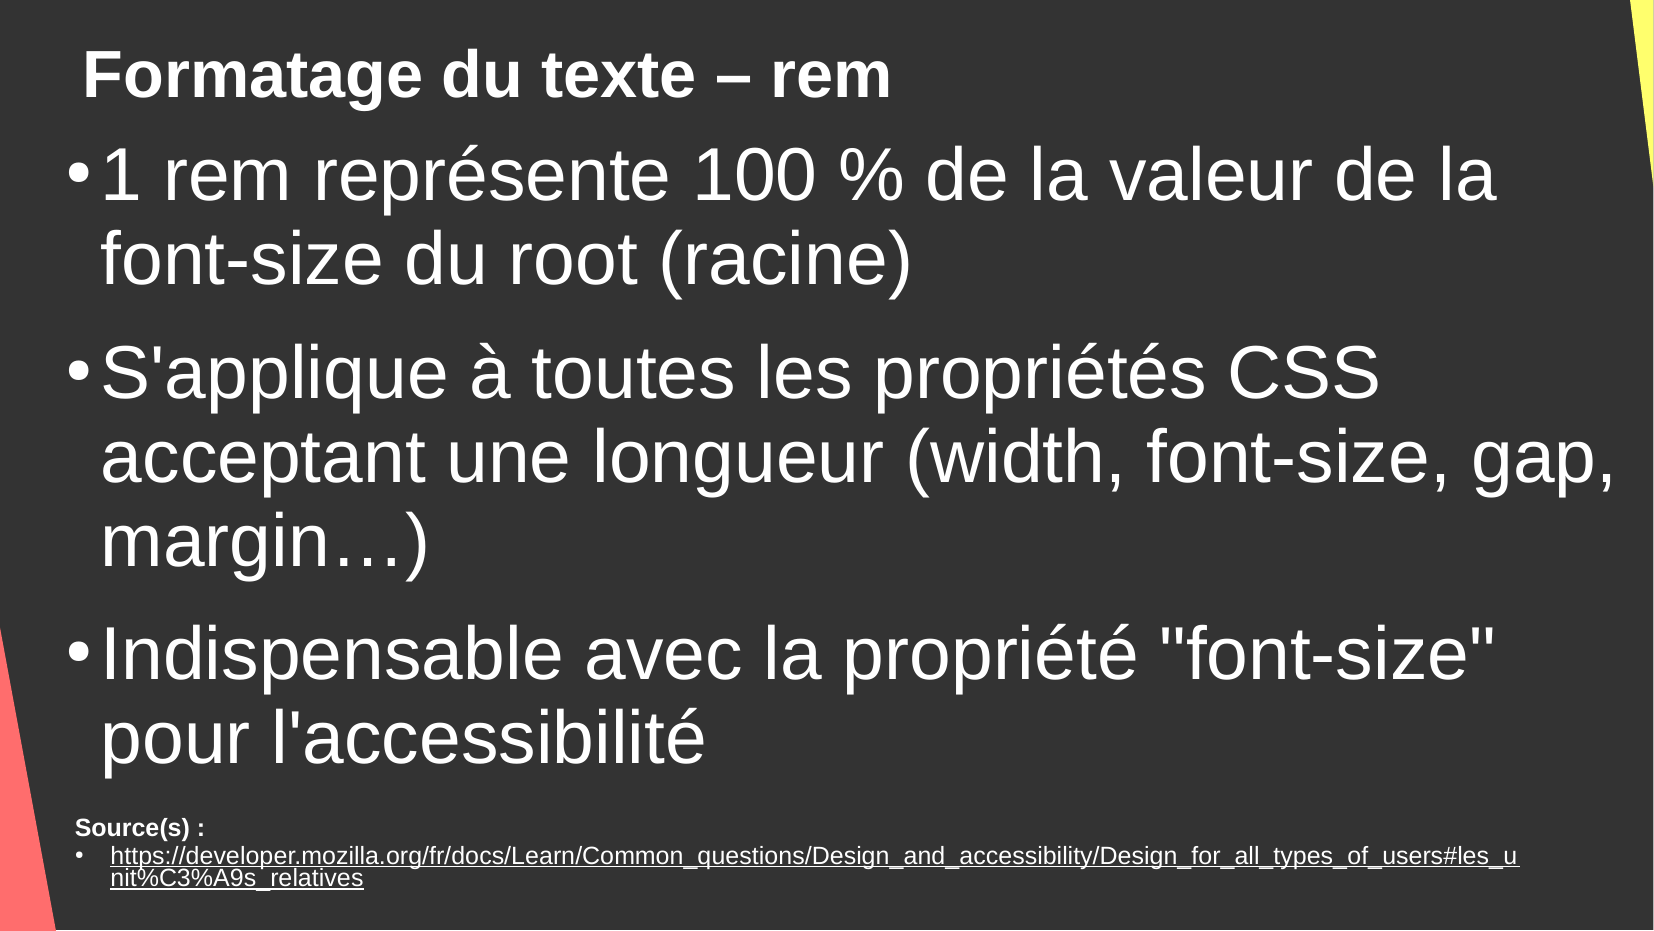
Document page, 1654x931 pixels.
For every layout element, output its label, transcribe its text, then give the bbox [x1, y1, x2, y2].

text_box Source(s) : https://developer.mozilla.org/fr/docs/Learn/Common_questions/Design_and_accessibility/Design_for_all_types_of_users#les_unit%C3%A9s_relatives [60, 806, 1546, 910]
text_box [1630, 0, 1654, 192]
title Formatage du texte – rem [82, 37, 1571, 132]
text_box [0, 627, 57, 931]
subtitle 1 rem représente 100 % de la valeur de la font-size du root (racine) S'applique à toutes les propriétés CSS acceptant une longueur (width, font-size, gap, margin…) Indispensable avec la propriété "font-size" pour l'accessibilité [65, 132, 1642, 780]
